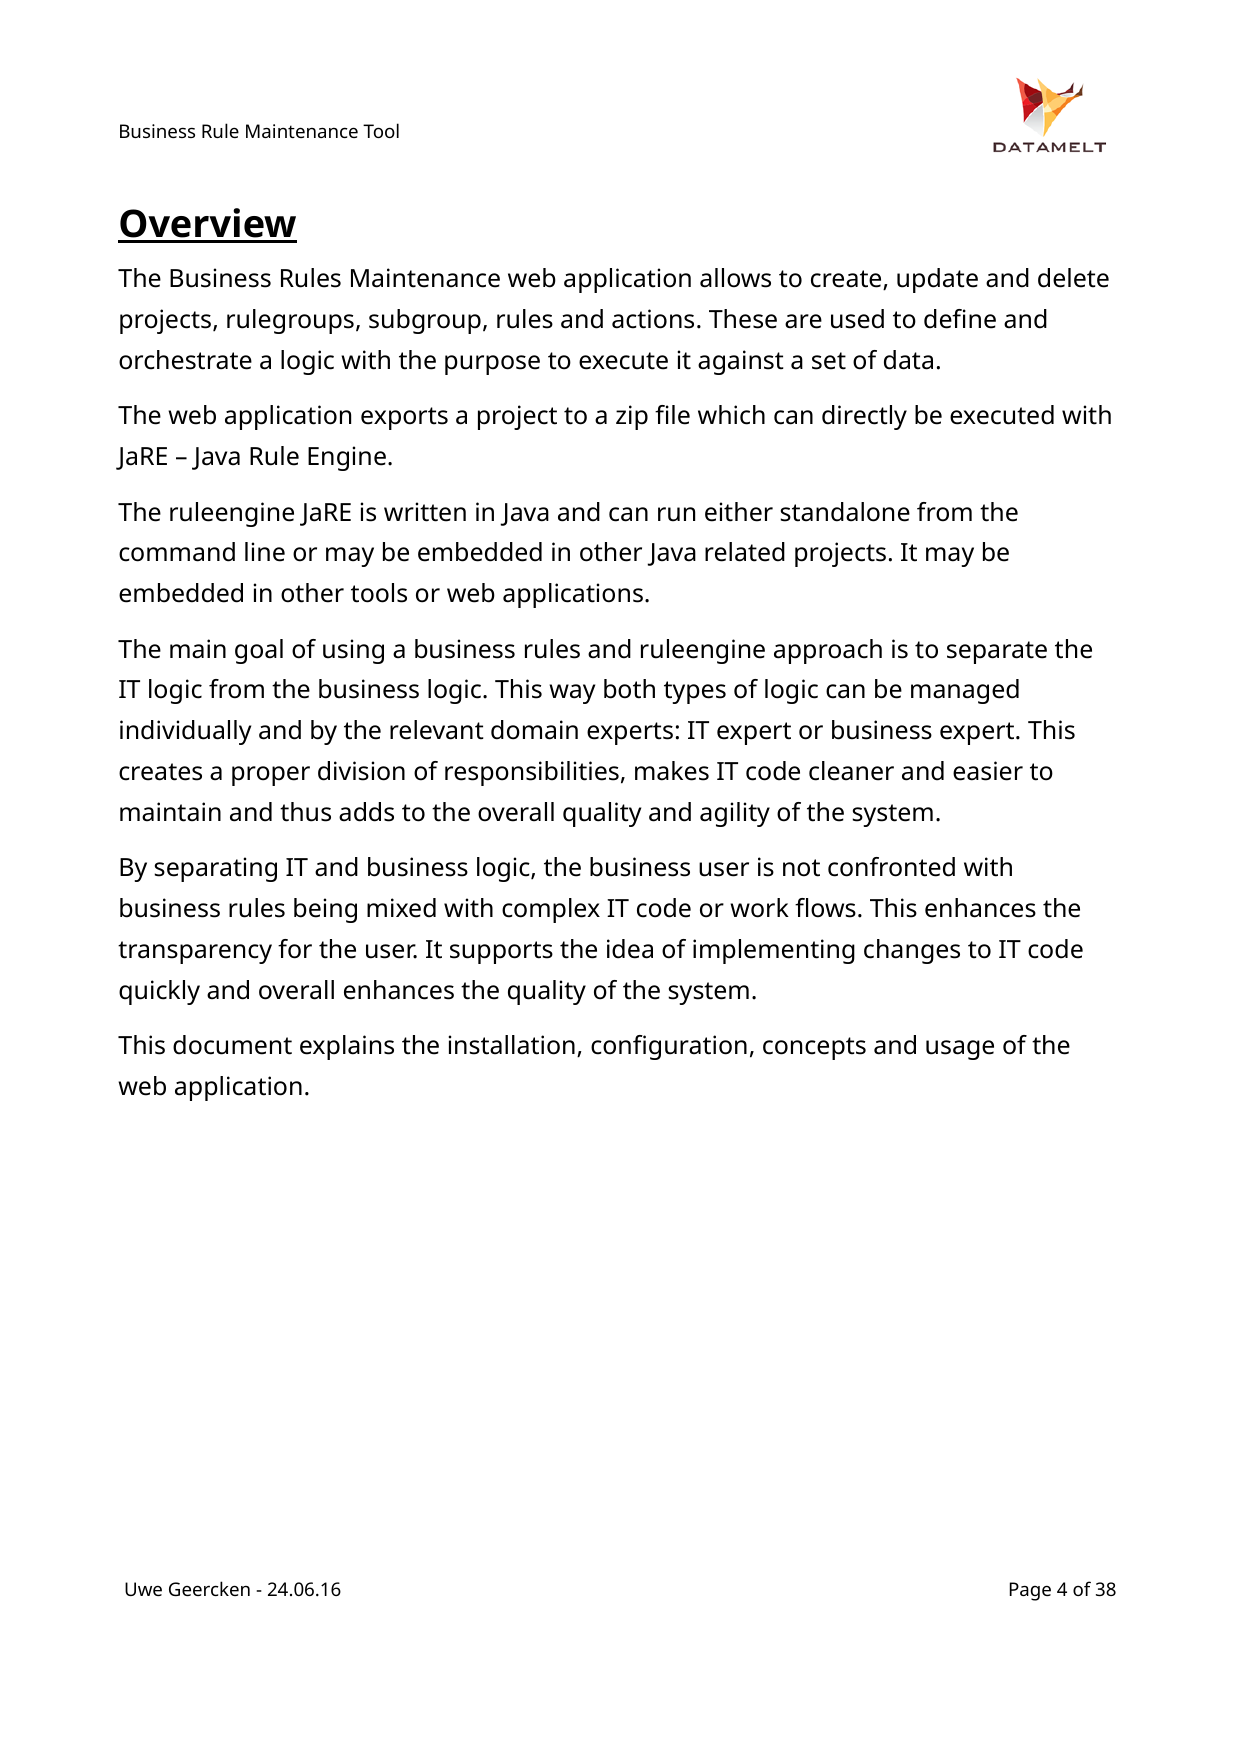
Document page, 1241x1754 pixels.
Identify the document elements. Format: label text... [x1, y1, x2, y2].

text The ruleengine JaRE is written in Java and can run either standalone from the command line or may be embedded in other Java related projects. It may be embedded in other tools or web applications. [118, 494, 1122, 610]
subtitle Overview [118, 197, 1122, 248]
text The Business Rules Maintenance web application allows to create, update and delete projects, rulegroups, subgroup, rules and actions. These are used to define and orchestrate a logic with the purpose to execute it against a set of data. [118, 261, 1122, 377]
text This document explains the installation, configuration, concepts and usage of the web application. [118, 1028, 1122, 1103]
picture [992, 69, 1107, 160]
text The main goal of using a business rules and ruleengine approach is to separate the IT logic from the business logic. This way both types of logic can be managed individually and by the relevant domain experts: IT expert or business expert. This creates a proper division of responsibilities, makes IT code cleaner and easier to maintain and thus adds to the overall quality and agility of the system. [118, 631, 1122, 829]
text The web application exports a project to a zip file which can directly be executed with JaRE – Java Rule Engine. [118, 398, 1122, 473]
text By separating IT and business logic, the business user is not confronted with business rules being mixed with complex IT code or work flows. This enhances the transparency for the user. It supports the idea of implementing changes to IT code quickly and overall enhances the quality of the system. [118, 850, 1122, 1007]
